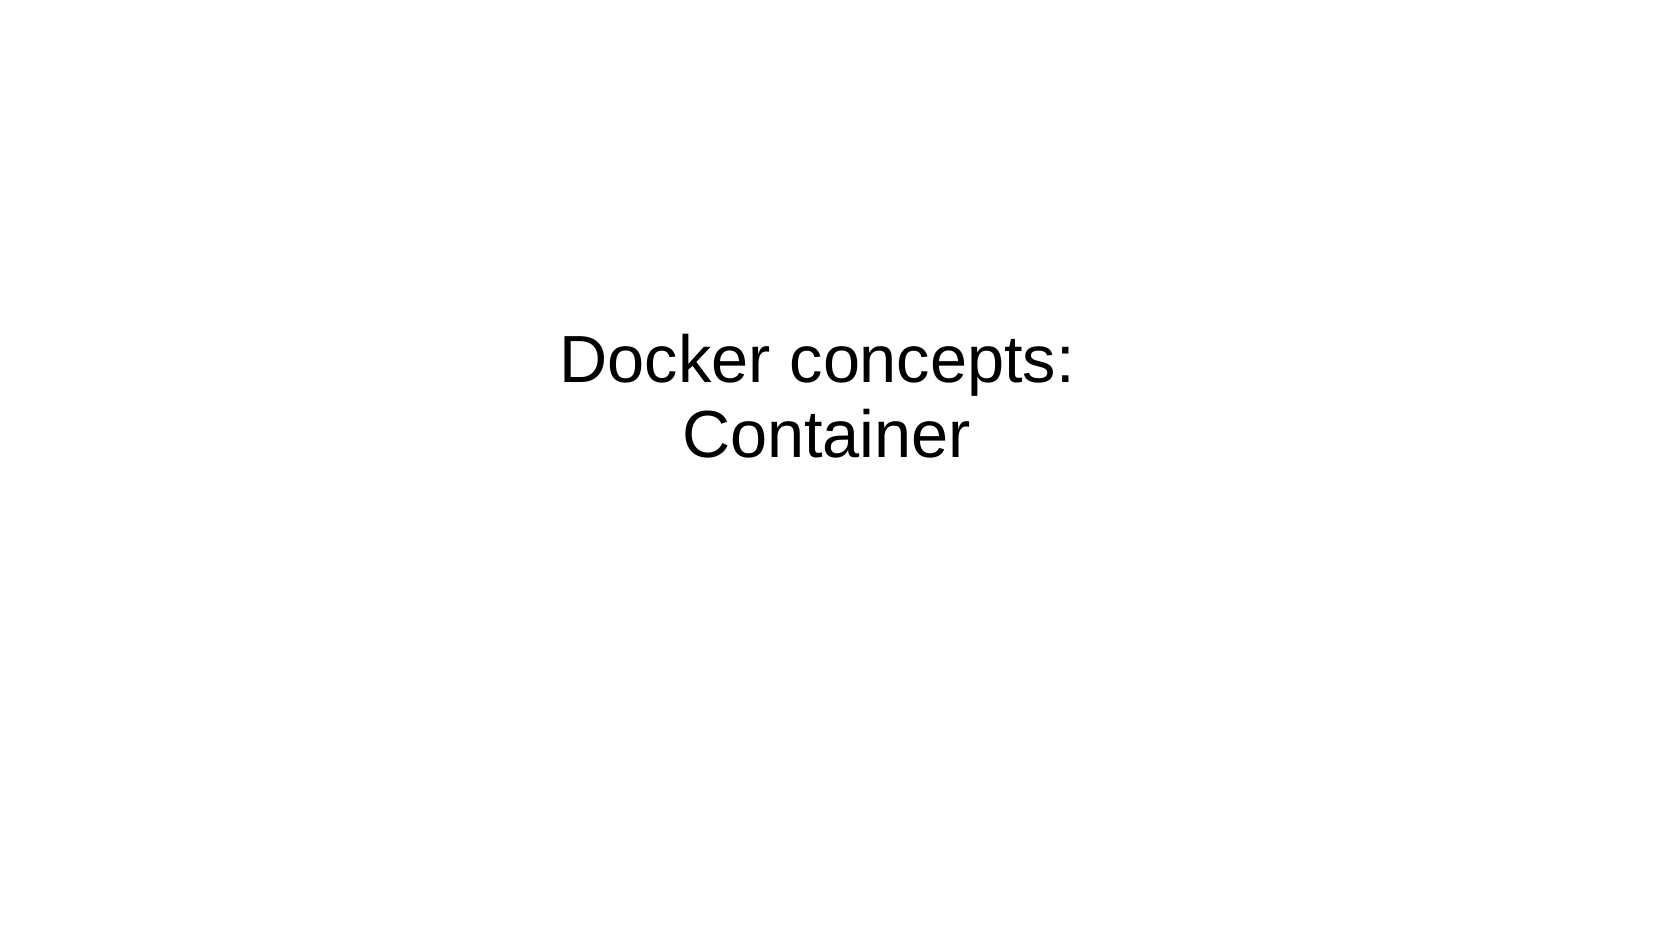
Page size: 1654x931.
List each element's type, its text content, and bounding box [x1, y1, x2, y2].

subtitle Docker concepts: Container [82, 37, 1571, 758]
